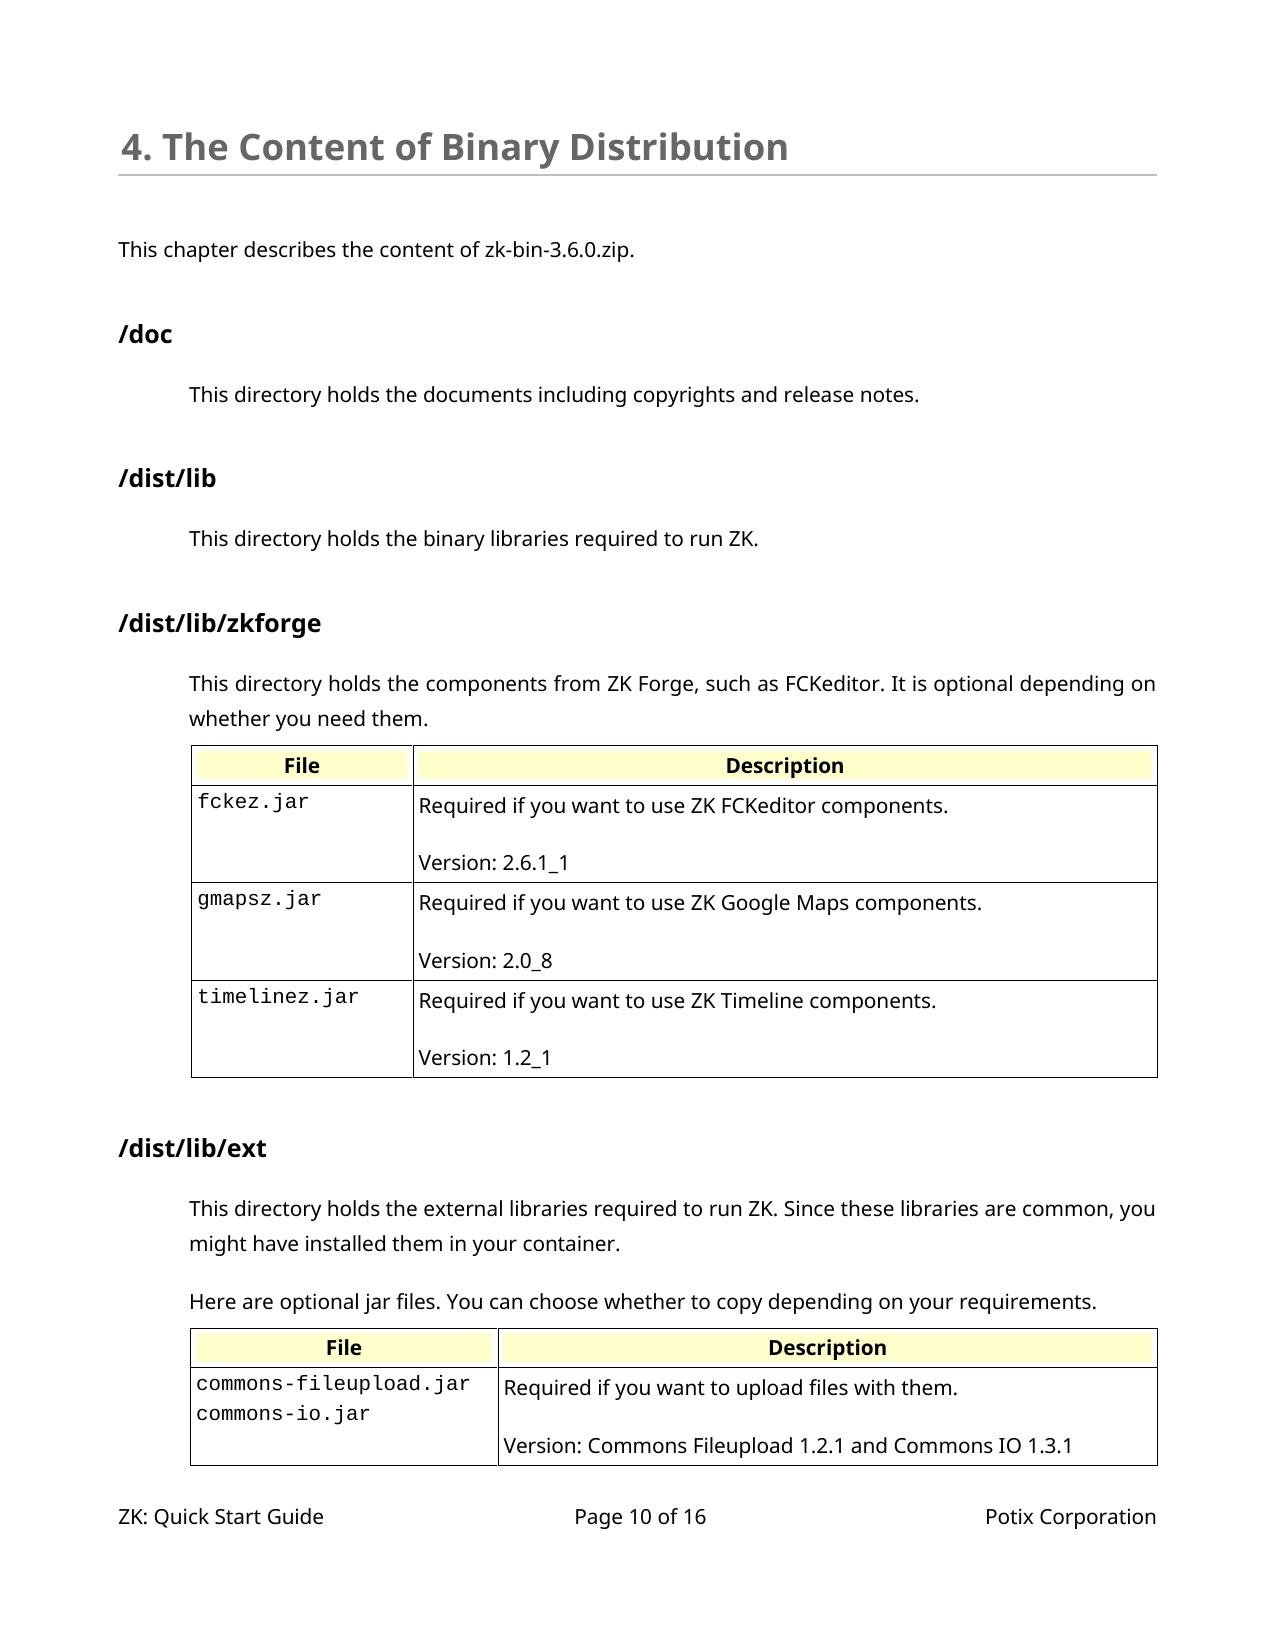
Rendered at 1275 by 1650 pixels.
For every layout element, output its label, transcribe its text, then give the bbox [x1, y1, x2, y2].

subtitle /dist/lib [118, 461, 1157, 495]
table_header Description [414, 746, 1157, 785]
subtitle /dist/lib/ext [118, 1131, 1157, 1164]
table_cell Required if you want to use ZK FCKeditor components. Version: 2.6.1_1 [414, 786, 1157, 882]
subtitle 4. The Content of Binary Distribution [118, 118, 1157, 174]
text This directory holds the binary libraries required to run ZK. [189, 524, 1157, 553]
table_cell fckez.jar [192, 786, 412, 882]
text This directory holds the documents including copyrights and release notes. [189, 380, 1157, 408]
table_cell Required if you want to use ZK Timeline components. Version: 1.2_1 [414, 981, 1157, 1077]
table_header File [191, 1329, 497, 1367]
table_cell Required if you want to use ZK Google Maps components. Version: 2.0_8 [414, 883, 1157, 980]
table_cell timelinez.jar [192, 981, 412, 1077]
text This chapter describes the content of zk-bin-3.6.0.zip. [118, 235, 1157, 263]
table_cell gmapsz.jar [192, 883, 412, 980]
subtitle /doc [118, 316, 1157, 350]
subtitle /dist/lib/zkforge [118, 606, 1157, 640]
table_header Description [499, 1329, 1157, 1367]
table_header File [192, 746, 412, 785]
table_cell commons-fileupload.jar commons-io.jar [191, 1368, 497, 1465]
text This directory holds the external libraries required to run ZK. Since these libraries are common, you might have installed them in your container. [189, 1194, 1157, 1257]
text This directory holds the components from ZK Forge, such as FCKeditor. It is optional depending on whether you need them. [189, 669, 1157, 733]
table_cell Required if you want to upload files with them. Version: Commons Fileupload 1.2.1 and Commons IO 1.3.1 [499, 1368, 1157, 1465]
text Here are optional jar files. You can choose whether to copy depending on your requirements. [189, 1287, 1157, 1315]
